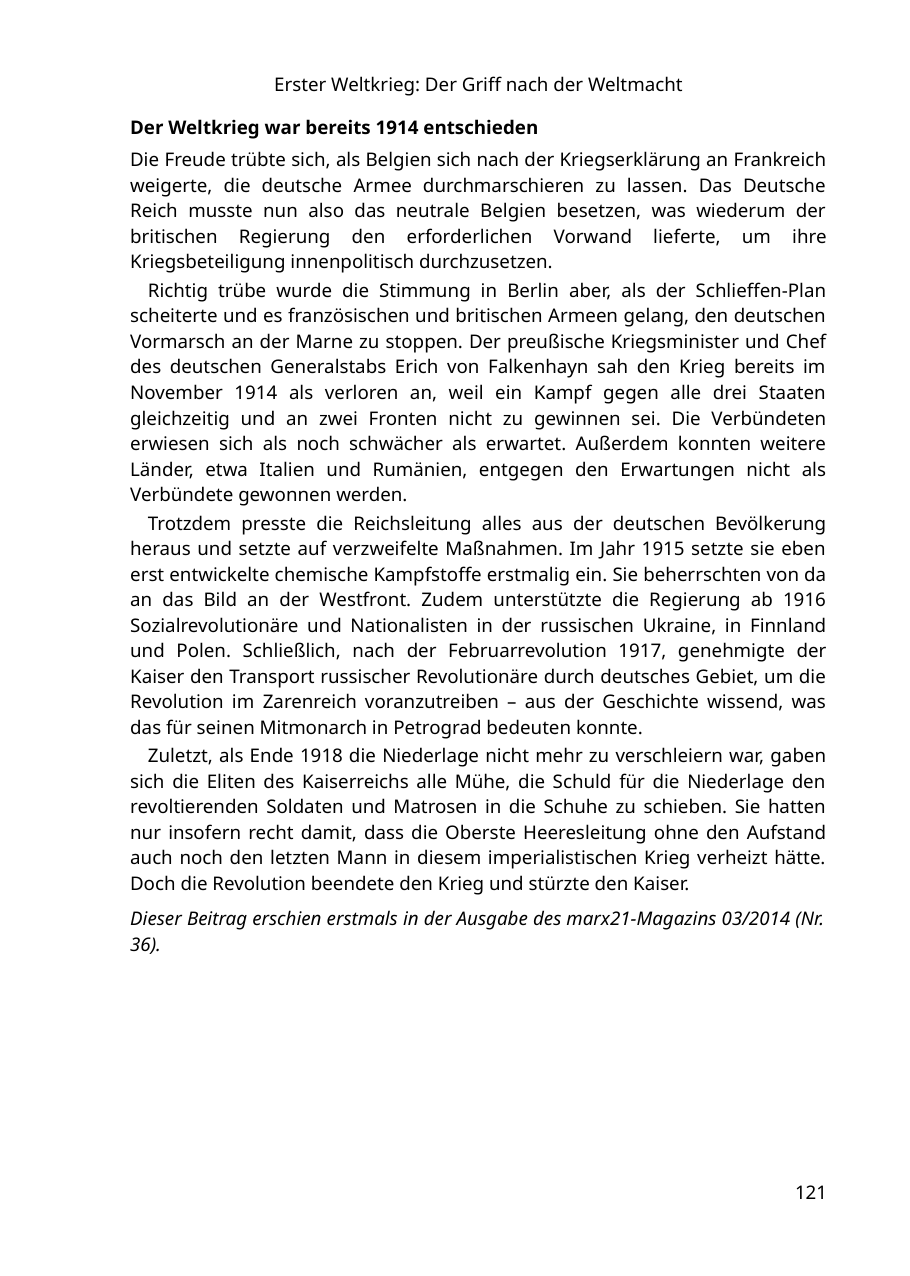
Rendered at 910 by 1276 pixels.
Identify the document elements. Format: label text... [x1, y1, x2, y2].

text Der Weltkrieg war bereits 1914 entschieden [130, 114, 827, 139]
text Trotzdem presste die Reichsleitung alles aus der deutschen Bevölkerung heraus und setzte auf verzweifelte Maßnahmen. Im Jahr 1915 setzte sie eben erst entwickelte chemische Kampfstoffe erstmalig ein. Sie beherrschten von da an das Bild an der Westfront. Zudem unterstützte die Regierung ab 1916 Sozialrevolutionäre und Nationalisten in der russischen Ukraine, in Finnland und Polen. Schließlich, nach der Februarrevolution 1917, genehmigte der Kaiser den Transport russischer Revolutionäre durch deutsches Gebiet, um die Revolution im Zarenreich voranzutreiben – aus der Geschichte wissend, was das für seinen Mitmonarch in Petrograd bedeuten konnte. [130, 510, 827, 739]
text Dieser Beitrag erschien erstmals in der Ausgabe des marx21-Magazins 03/2014 (Nr. 36). [130, 906, 827, 957]
text Die Freude trübte sich, als Belgien sich nach der Kriegserklärung an Frankreich weigerte, die deutsche Armee durchmarschieren zu lassen. Das Deutsche Reich musste nun also das neutrale Belgien besetzen, was wiederum der britischen Regierung den erforderlichen Vorwand lieferte, um ihre Kriegsbeteiligung innenpolitisch durchzusetzen. [130, 147, 827, 274]
text Richtig trübe wurde die Stimmung in Berlin aber, als der Schlieffen-Plan scheiterte und es französischen und britischen Armeen gelang, den deutschen Vormarsch an der Marne zu stoppen. Der preußische Kriegsminister und Chef des deutschen Generalstabs Erich von Falkenhayn sah den Krieg bereits im November 1914 als verloren an, weil ein Kampf gegen alle drei Staaten gleichzeitig und an zwei Fronten nicht zu gewinnen sei. Die Verbündeten erwiesen sich als noch schwächer als erwartet. Außerdem konnten weitere Länder, etwa Italien und Rumänien, entgegen den Erwartungen nicht als Verbündete gewonnen werden. [130, 277, 827, 507]
text Zuletzt, als Ende 1918 die Niederlage nicht mehr zu verschleiern war, gaben sich die Eliten des Kaiserreichs alle Mühe, die Schuld für die Niederlage den revoltierenden Soldaten und Matrosen in die Schuhe zu schieben. Sie hatten nur insofern recht damit, dass die Oberste Heeresleitung ohne den Aufstand auch noch den letzten Mann in diesem imperialistischen Krieg verheizt hätte. Doch die Revolution beendete den Krieg und stürzte den Kaiser. [130, 742, 827, 896]
